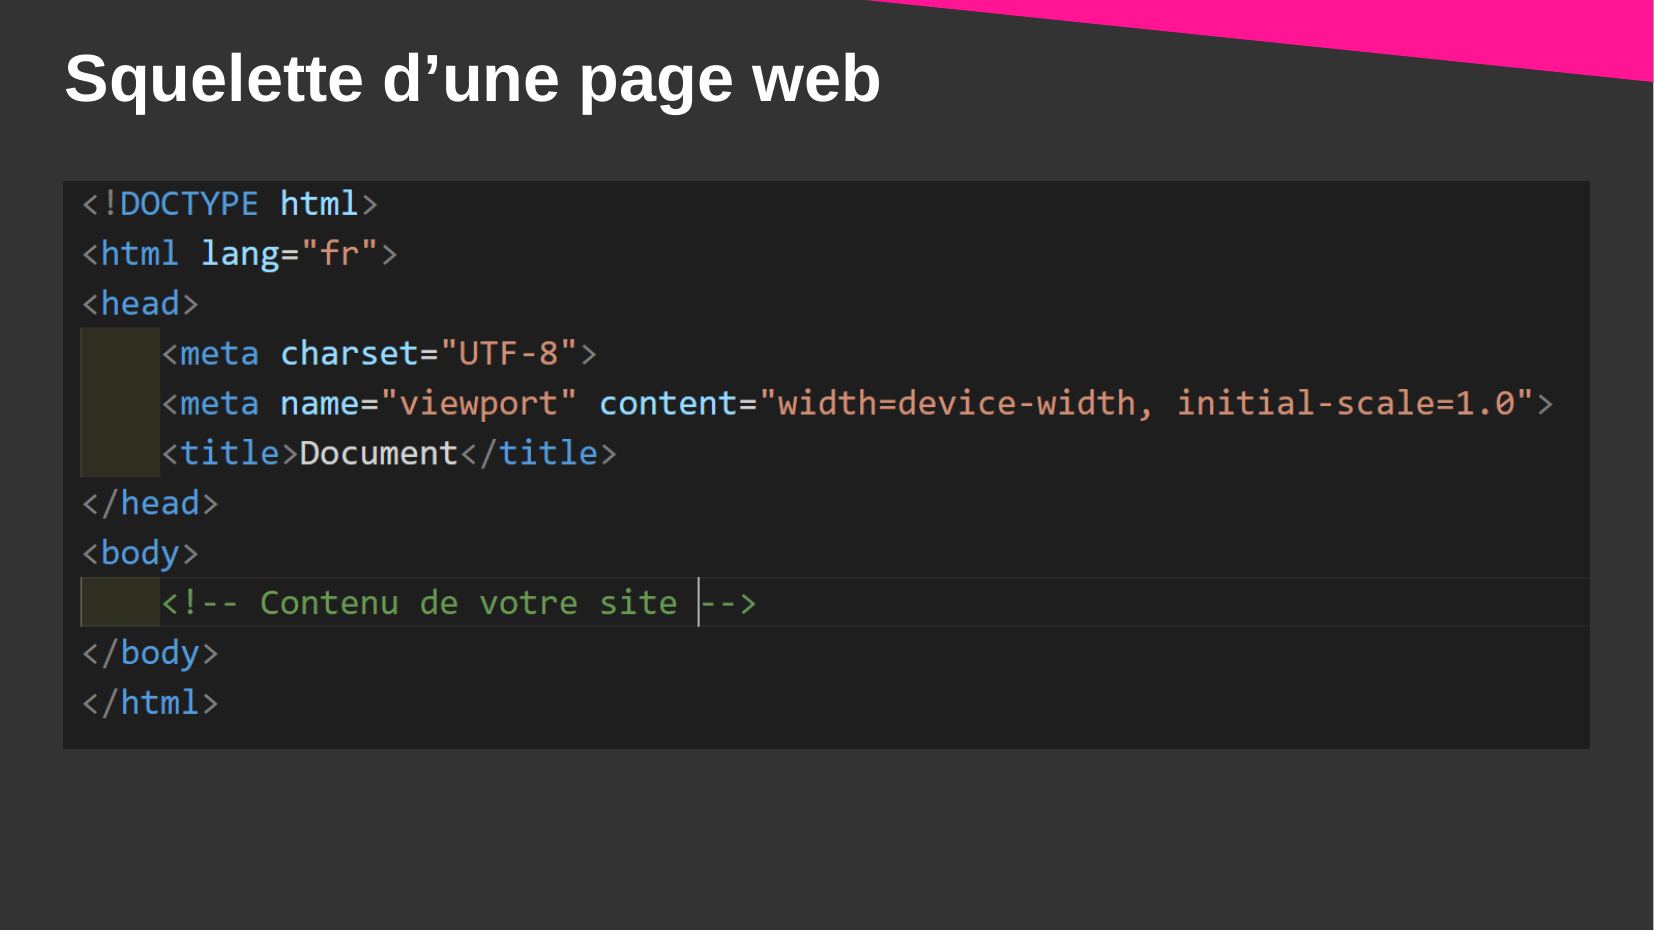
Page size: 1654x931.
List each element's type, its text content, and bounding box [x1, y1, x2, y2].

text_box [865, 0, 1654, 83]
picture [63, 181, 1590, 749]
title Squelette d’une page web [64, 40, 1063, 118]
